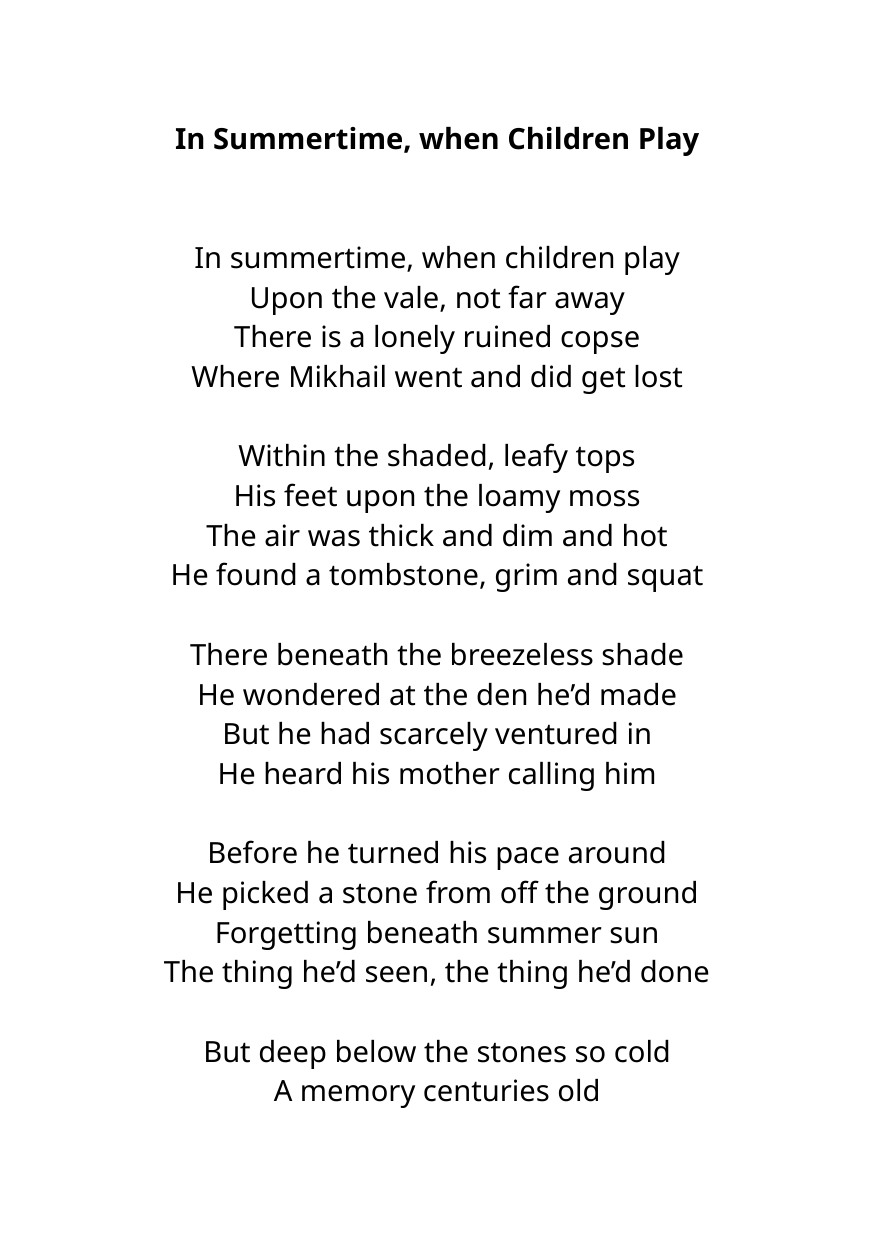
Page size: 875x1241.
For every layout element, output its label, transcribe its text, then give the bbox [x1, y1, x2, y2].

text Where Mikhail went and did get lost [118, 356, 756, 396]
text There is a lonely ruined copse [118, 317, 756, 356]
text He heard his mother calling him [118, 753, 756, 793]
text There beneath the breezeless shade [118, 634, 756, 674]
text But he had scarcely ventured in [118, 713, 756, 753]
text He picked a stone from off the ground [118, 872, 756, 912]
text Within the shaded, leafy tops [118, 436, 756, 475]
text He wondered at the den he’d made [118, 674, 756, 713]
text He found a tombstone, grim and squat [118, 555, 756, 594]
text The air was thick and dim and hot [118, 515, 756, 555]
text Forgetting beneath summer sun [118, 912, 756, 952]
text In summertime, when children play [118, 237, 756, 277]
text In Summertime, when Children Play [118, 118, 756, 158]
text His feet upon the loamy moss [118, 475, 756, 515]
text Before he turned his pace around [118, 832, 756, 872]
text The thing he’d seen, the thing he’d done [118, 952, 756, 991]
text But deep below the stones so cold [118, 1031, 756, 1071]
text Upon the vale, not far away [118, 277, 756, 317]
text A memory centuries old [118, 1071, 756, 1110]
